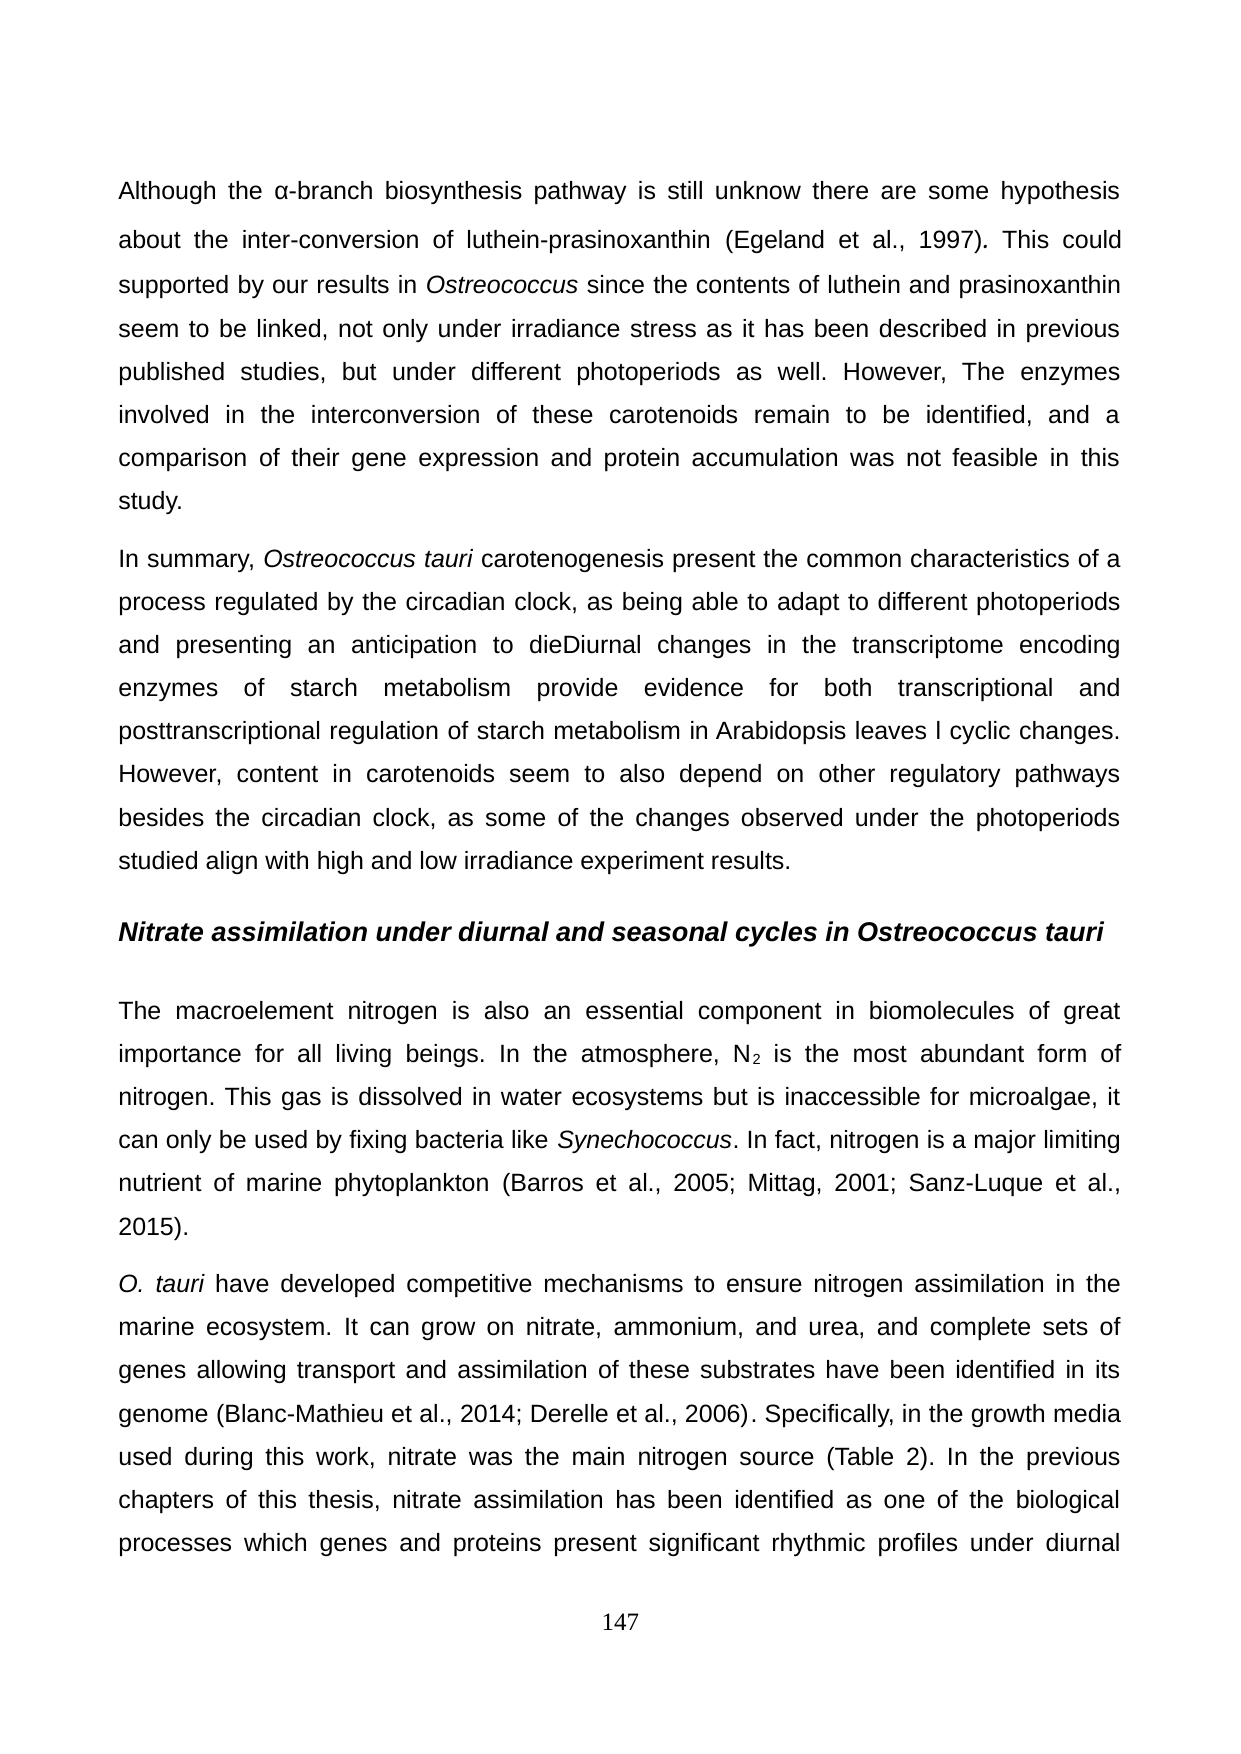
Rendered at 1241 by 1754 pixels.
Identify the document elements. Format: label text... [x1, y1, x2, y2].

subtitle Nitrate assimilation under diurnal and seasonal cycles in Ostreococcus tauri [118, 916, 1122, 947]
text In summary, Ostreococcus tauri carotenogenesis present the common characteristics of a process regulated by the circadian clock, as being able to adapt to different photoperiods and presenting an anticipation to dieDiurnal changes in the transcriptome encoding enzymes of starch metabolism provide evidence for both transcriptional and posttranscriptional regulation of starch metabolism in Arabidopsis leaves l cyclic changes. However, content in carotenoids seem to also depend on other regulatory pathways besides the circadian clock, as some of the changes observed under the photoperiods studied align with high and low irradiance experiment results. [118, 544, 1122, 874]
text O. tauri have developed competitive mechanisms to ensure nitrogen assimilation in the marine ecosystem. It can grow on nitrate, ammonium, and urea, and complete sets of genes allowing transport and assimilation of these substrates have been identified in its genome (Blanc-Mathieu et al., 2014; Derelle et al., 2006)⁠. Specifically, in the growth media used during this work, nitrate was the main nitrogen source (Table 2). In the previous chapters of this thesis, nitrate assimilation has been identified as one of the biological processes which genes and proteins present significant rhythmic profiles under diurnal [118, 1269, 1122, 1557]
text Although the α-branch biosynthesis pathway is still unknow there are some hypothesis about the inter-conversion of luthein-prasinoxanthin (Egeland et al., 1997)⁠. This could supported by our results in Ostreococcus since the contents of luthein and prasinoxanthin seem to be linked, not only under irradiance stress as it has been described in previous published studies, but under different photoperiods as well. However, The enzymes involved in the interconversion of these carotenoids remain to be identified, and a comparison of their gene expression and protein accumulation was not feasible in this study. [118, 176, 1122, 515]
text The macroelement nitrogen is also an essential component in biomolecules of great importance for all living beings. In the atmosphere, N2 is the most abundant form of nitrogen. This gas is dissolved in water ecosystems but is inaccessible for microalgae, it can only be used by fixing bacteria like Synechococcus. In fact, nitrogen is a major limiting nutrient of marine phytoplankton (Barros et al., 2005; Mittag, 2001; Sanz-Luque et al., 2015)⁠. [118, 996, 1122, 1240]
